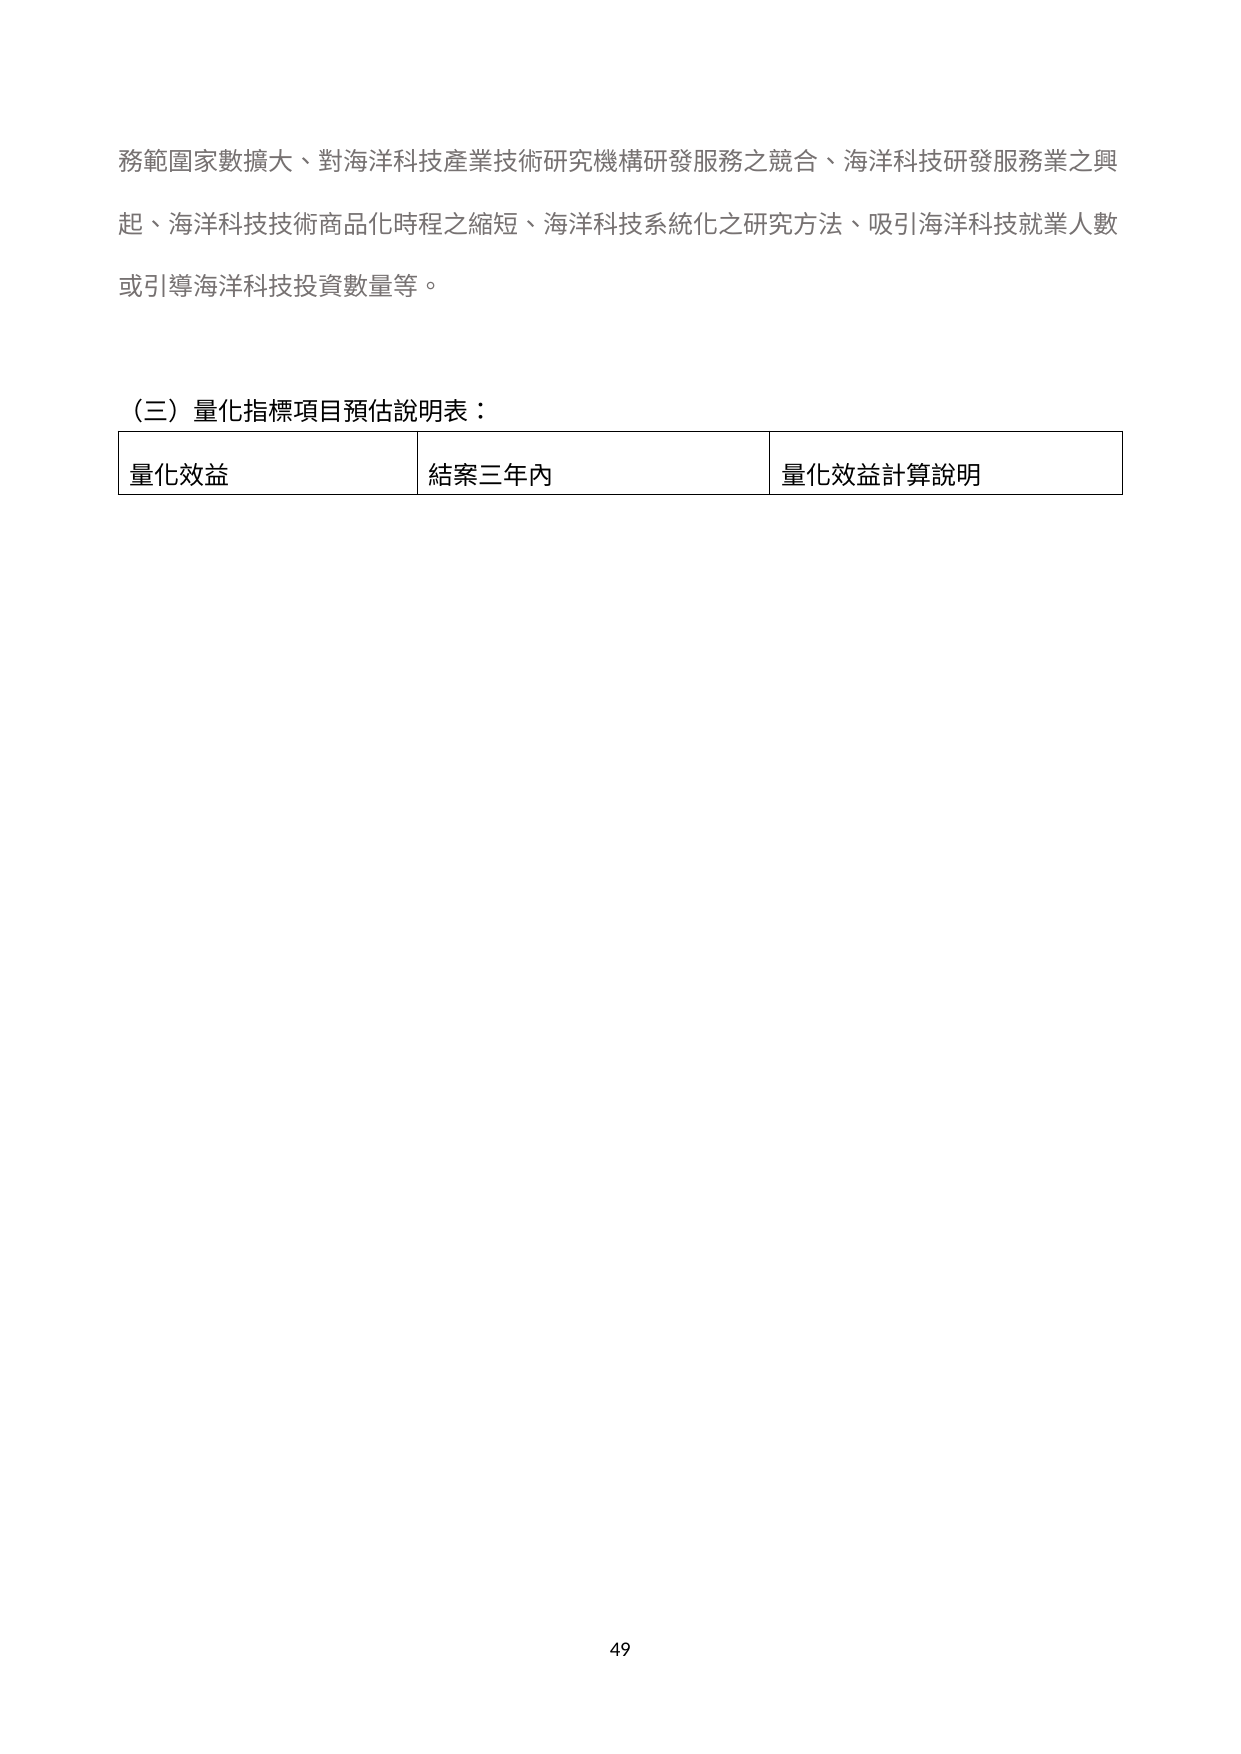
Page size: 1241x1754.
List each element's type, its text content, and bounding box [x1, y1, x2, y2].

table_header 量化效益 [119, 432, 417, 494]
table_header 量化效益計算說明 [770, 432, 1122, 494]
text （三）量化指標項目預估說明表： [118, 368, 1122, 431]
table_header 結案三年內 [418, 432, 769, 494]
text 務範圍家數擴大、對海洋科技產業技術研究機構研發服務之競合、海洋科技研發服務業之興起、海洋科技技術商品化時程之縮短、海洋科技系統化之研究方法、吸引海洋科技就業人數或引導海洋科技投資數量等。 [118, 118, 1122, 306]
